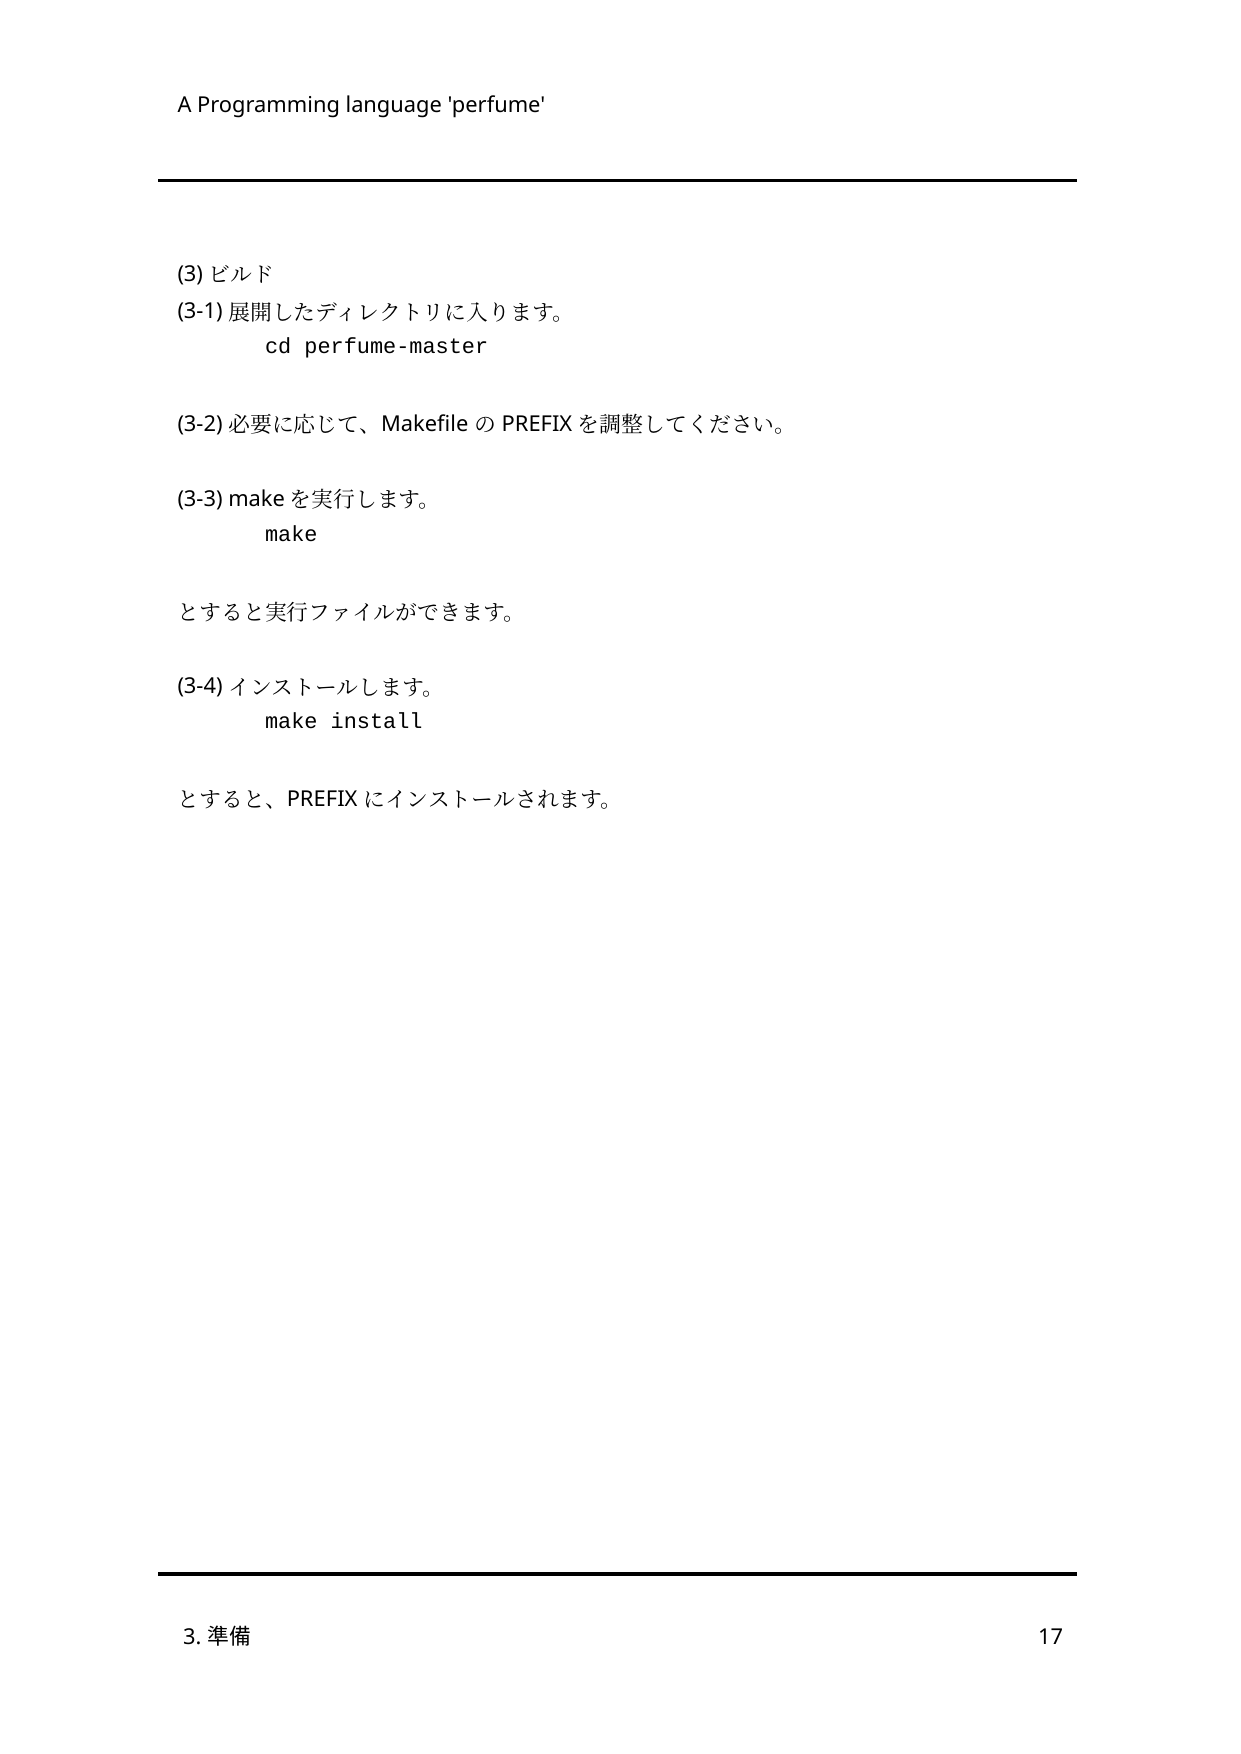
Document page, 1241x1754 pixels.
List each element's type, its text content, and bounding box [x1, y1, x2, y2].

text (3) ビルド [177, 254, 1063, 292]
text (3-3) makeを実行します。 [177, 479, 1063, 517]
text cd perfume-master [177, 329, 1063, 367]
text make [177, 517, 1063, 554]
text (3-4) インストールします。 [177, 667, 1063, 704]
text (3-2) 必要に応じて、Makefile の PREFIX を調整してください。 [177, 404, 1063, 442]
text make install [177, 704, 1063, 742]
text とすると実行ファイルができます。 [177, 592, 1063, 629]
text (3-1) 展開したディレクトリに入ります。 [177, 292, 1063, 329]
text とすると、PREFIX にインストールされます。 [177, 779, 1063, 817]
